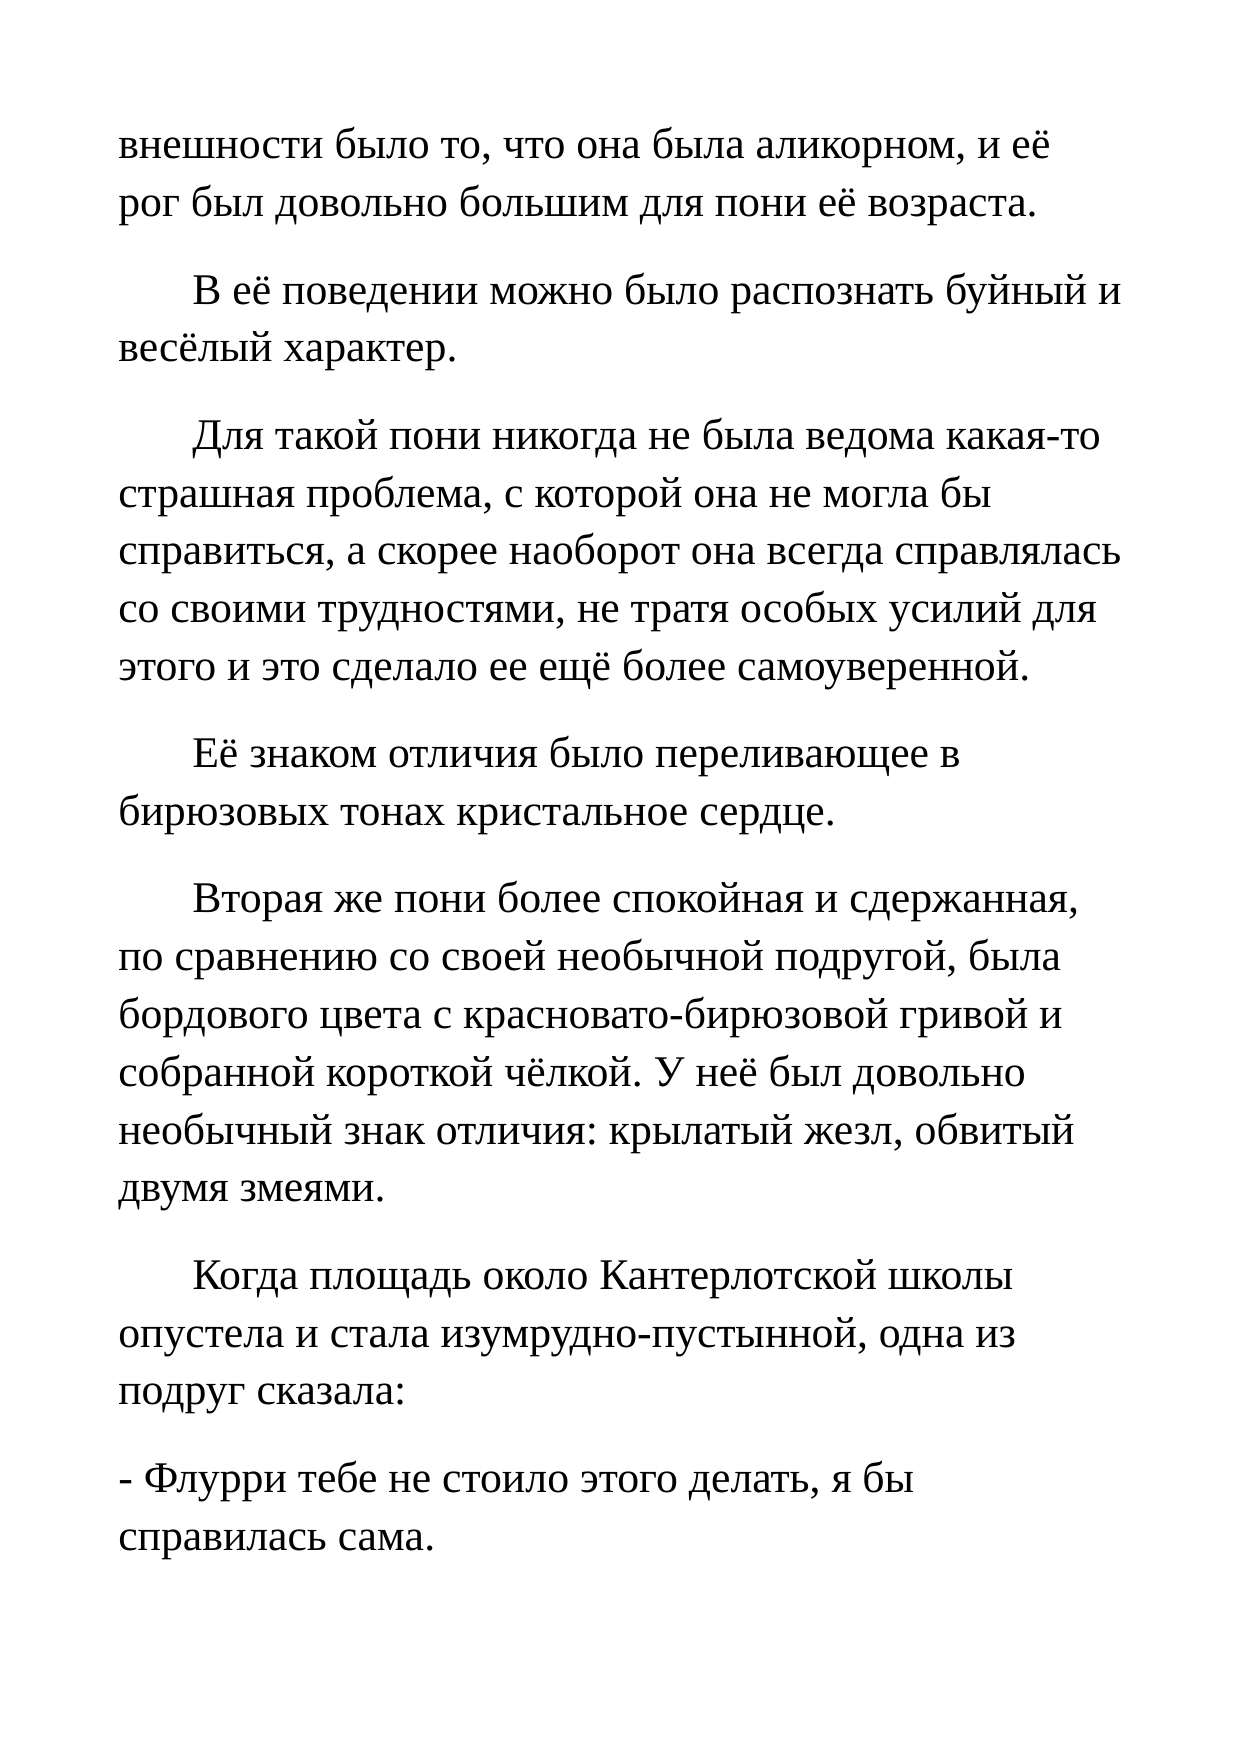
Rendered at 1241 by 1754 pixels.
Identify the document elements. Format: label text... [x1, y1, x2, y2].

text В её поведении можно было распознать буйный и весёлый характер. [118, 263, 1122, 371]
text Когда площадь около Кантерлотской школы опустела и стала изумрудно-пустынной, одна из подруг сказала: [118, 1248, 1122, 1414]
text Её знаком отличия было переливающее в бирюзовых тонах кристальное сердце. [118, 727, 1122, 835]
text - Флурри тебе не стоило этого делать, я бы справилась сама. [118, 1451, 1122, 1559]
text Для такой пони никогда не была ведома какая-то страшная проблема, с которой она не могла бы справиться, а скорее наоборот она всегда справлялась со своими трудностями, не тратя особых усилий для этого и это сделало ее ещё более самоуверенной. [118, 408, 1122, 690]
text внешности было то, что она была аликорном, и её рог был довольно большим для пони её возраста. [118, 118, 1122, 226]
text Вторая же пони более спокойная и сдержанная, по сравнению со своей необычной подругой, была бордового цвета с красновато-бирюзовой гривой и собранной короткой чёлкой. У неё был довольно необычный знак отличия: крылатый жезл, обвитый двумя змеями. [118, 872, 1122, 1211]
